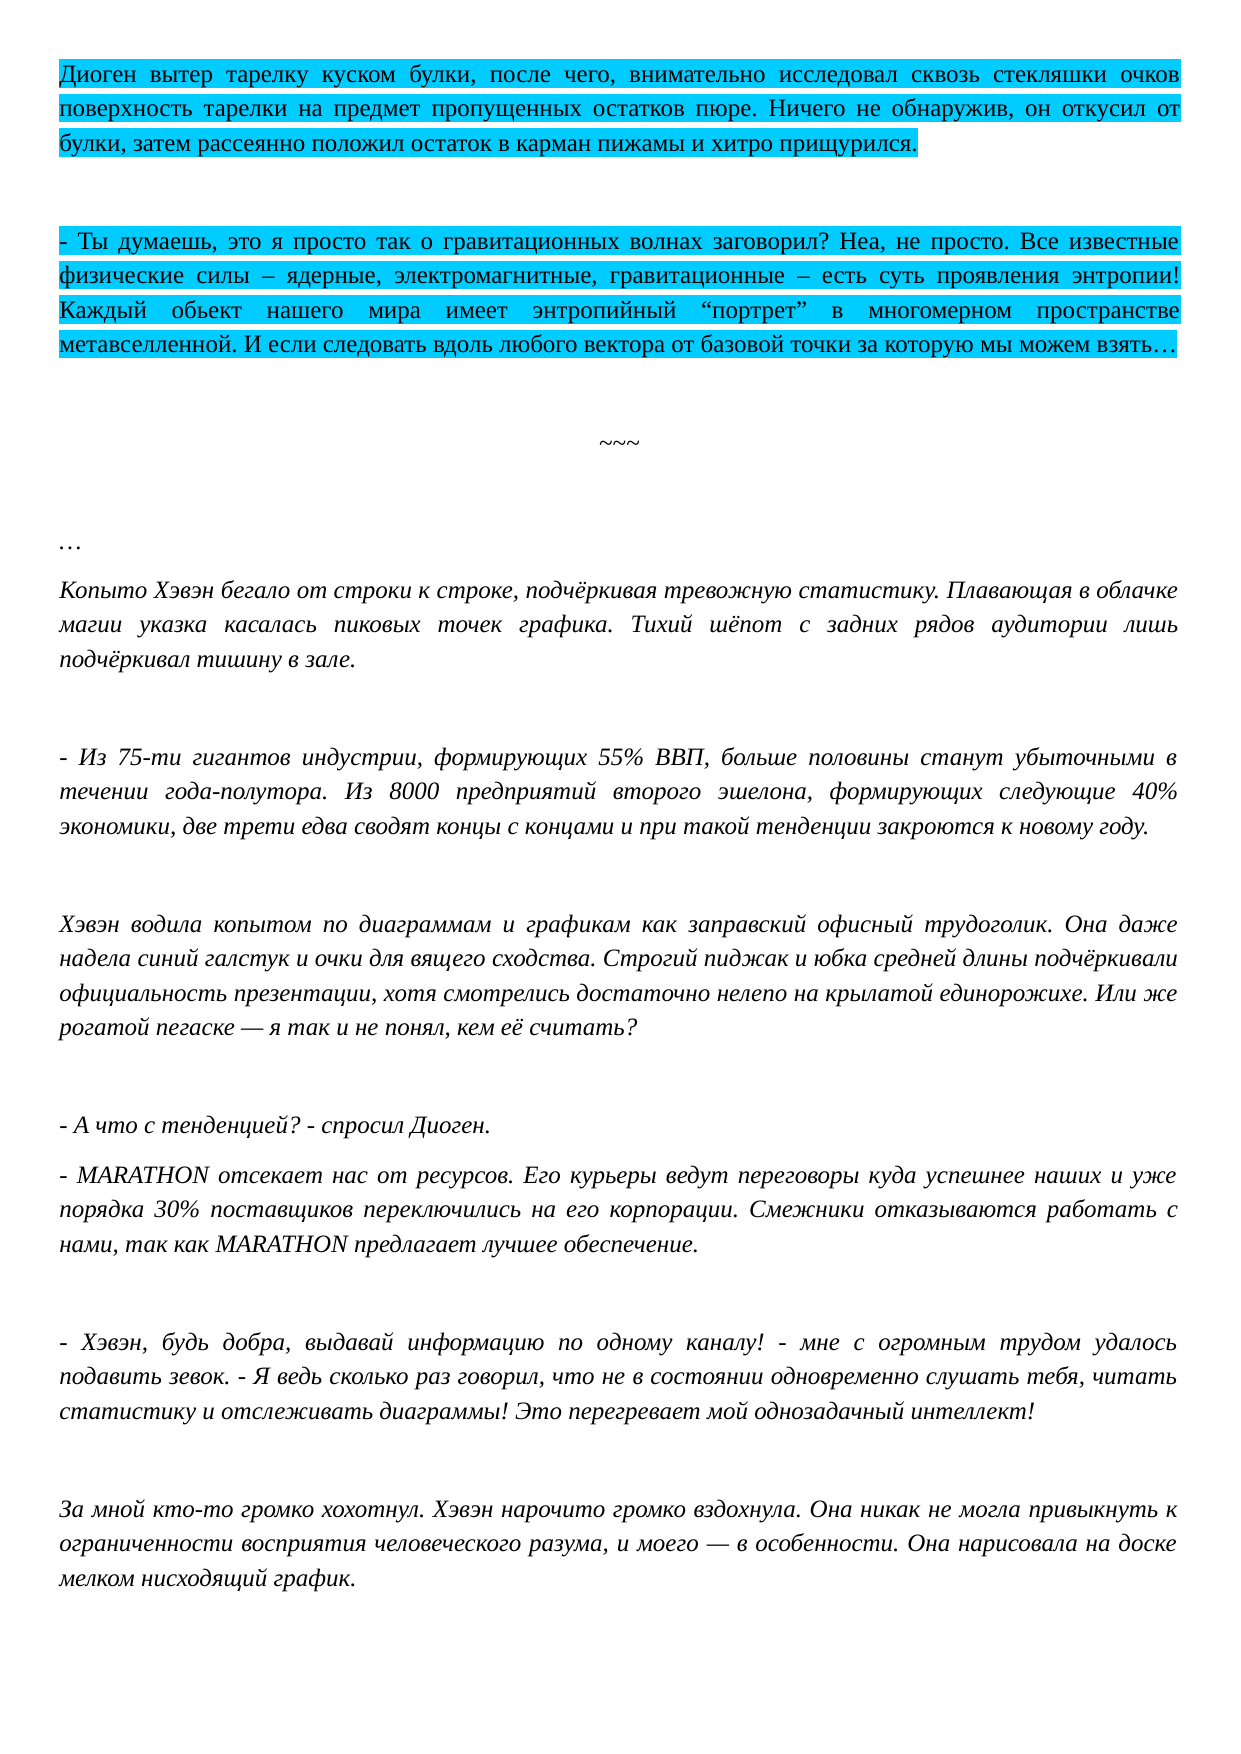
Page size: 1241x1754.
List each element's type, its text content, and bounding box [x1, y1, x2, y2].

text - Ты думаешь, это я просто так о гравитационных волнах заговорил? Неа, не просто. Все известные физические силы – ядерные, электромагнитные, гравитационные – есть суть проявления энтропии! Каждый обьект нашего мира имеет энтропийный “портрет” в многомерном пространстве метавселленной. И если следовать вдоль любого вектора от базовой точки за которую мы можем взять… [59, 226, 1181, 358]
text - А что с тенденцией? - спросил Диоген. [59, 1111, 1181, 1139]
text Хэвэн водила копытом по диаграммам и графикам как заправский офисный трудоголик. Она даже надела синий галстук и очки для вящего сходства. Строгий пиджак и юбка средней длины подчёркивали официальность презентации, хотя смотрелись достаточно нелепо на крылатой единорожихе. Или же рогатой пегаске — я так и не понял, кем её считать? [59, 909, 1181, 1041]
text - Из 75-ти гигантов индустрии, формирующих 55% ВВП, больше половины станут убыточными в течении года-полутора. Из 8000 предприятий второго эшелона, формирующих следующие 40% экономики, две трети едва сводят концы с концами и при такой тенденции закроются к новому году. [59, 742, 1181, 840]
text За мной кто-то громко хохотнул. Хэвэн нарочито громко вздохнула. Она никак не могла привыкнуть к ограниченности восприятия человеческого разума, и моего — в особенности. Она нарисовала на доске мелком нисходящий график. [59, 1494, 1181, 1592]
text … [59, 526, 1181, 554]
text - Хэвэн, будь добра, выдавай информацию по одному каналу! - мне с огромным трудом удалось подавить зевок. - Я ведь сколько раз говорил, что не в состоянии одновременно слушать тебя, читать статистику и отслеживать диаграммы! Это перегревает мой однозадачный интеллект! [59, 1327, 1181, 1424]
text - MARATHON отсекает нас от ресурсов. Его курьеры ведут переговоры куда успешнее наших и уже порядка 30% поставщиков переключились на его корпорации. Смежники отказываются работать с нами, так как MARATHON предлагает лучшее обеспечение. [59, 1160, 1181, 1257]
text Копыто Хэвэн бегало от строки к строке, подчёркивая тревожную статистику. Плавающая в облачке магии указка касалась пиковых точек графика. Тихий шёпот с задних рядов аудитории лишь подчёркивал тишину в зале. [59, 575, 1181, 673]
text ~~~ [59, 428, 1181, 456]
text Диоген вытер тарелку куском булки, после чего, внимательно исследовал сквозь стекляшки очков поверхность тарелки на предмет пропущенных остатков пюре. Ничего не обнаружив, он откусил от булки, затем рассеянно положил остаток в карман пижамы и хитро прищурился. [59, 59, 1181, 157]
